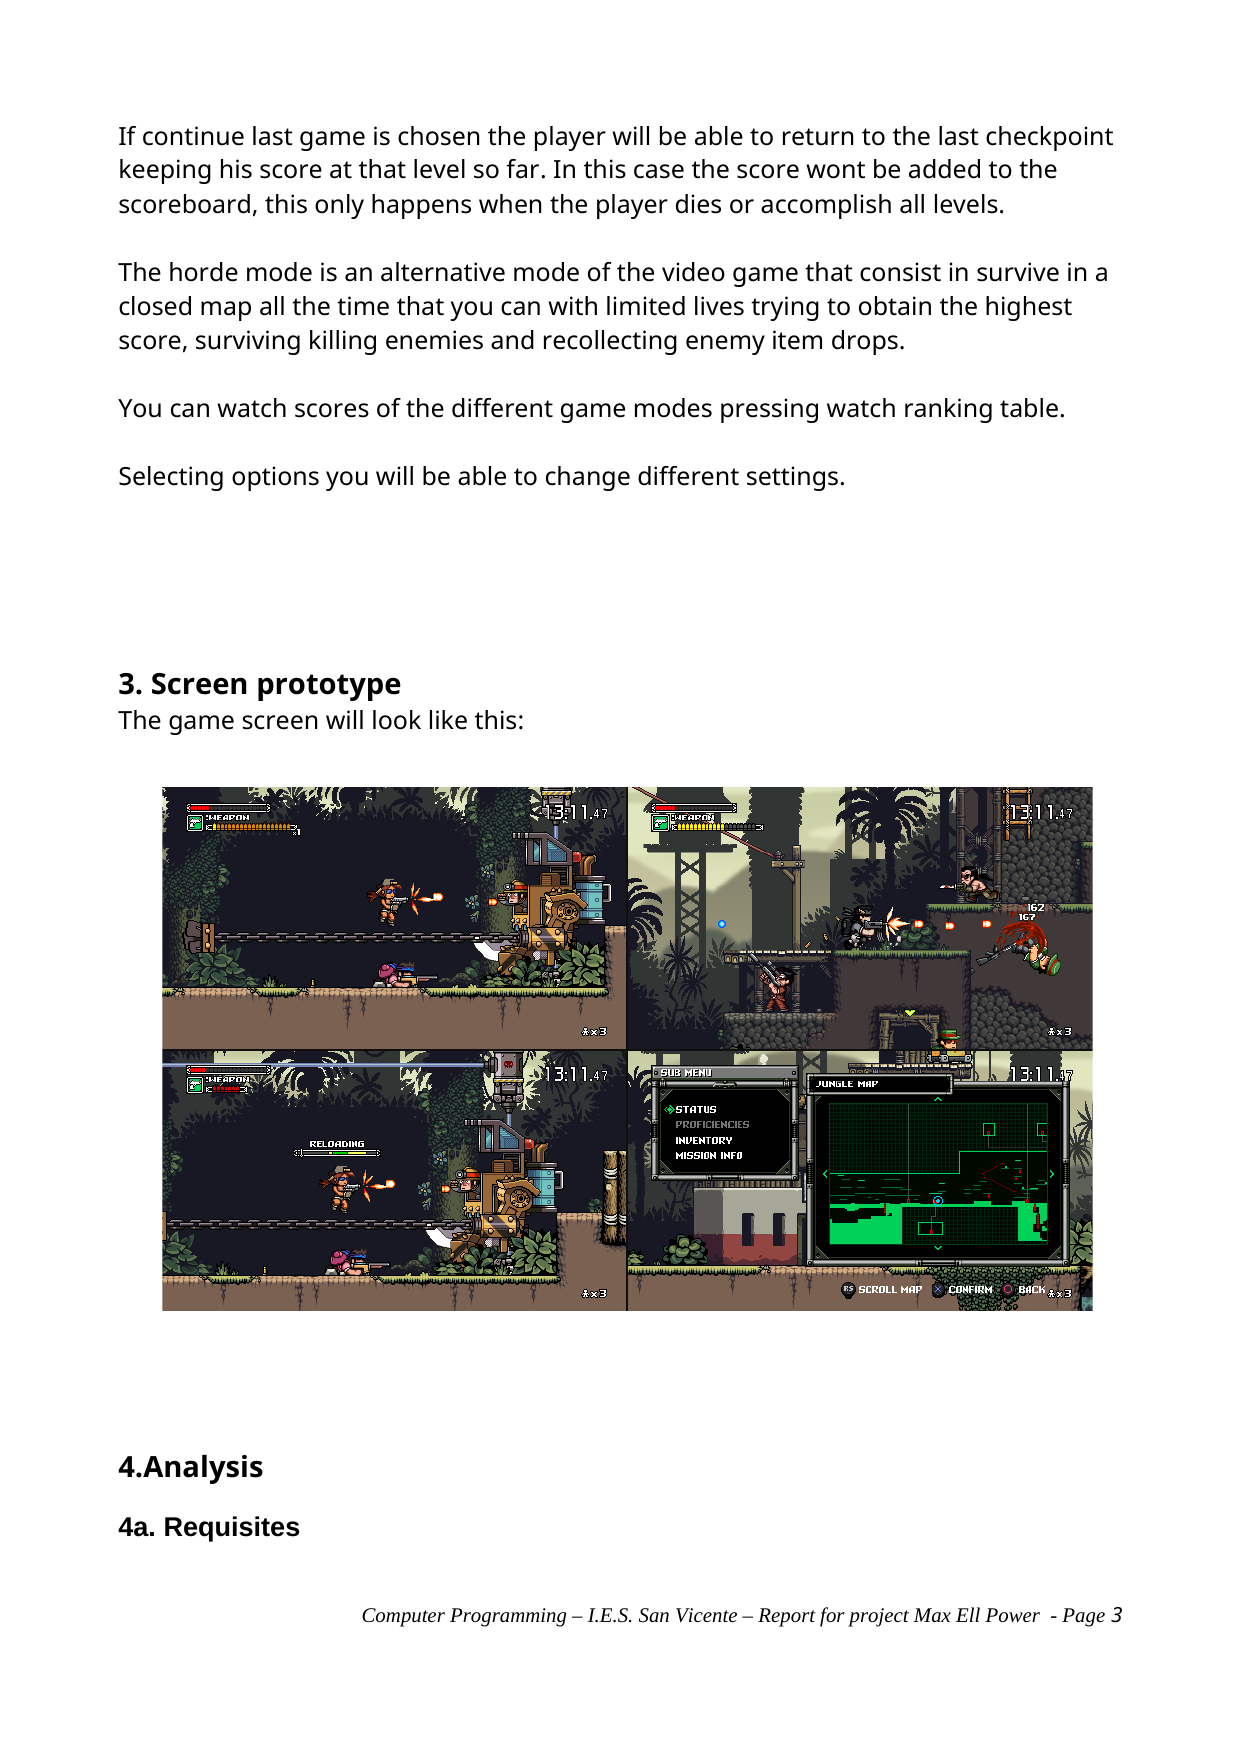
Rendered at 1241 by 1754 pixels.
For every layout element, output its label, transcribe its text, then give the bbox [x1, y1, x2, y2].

text You can watch scores of the different game modes pressing watch ranking table. [118, 391, 1122, 425]
text The game screen will look like this: [118, 703, 1122, 737]
subtitle 3. Screen prototype [118, 663, 1122, 703]
picture [162, 787, 1093, 1311]
text The horde mode is an alternative mode of the video game that consist in survive in a closed map all the time that you can with limited lives trying to obtain the highest score, surviving killing enemies and recollecting enemy item drops. [118, 254, 1122, 357]
text Selecting options you will be able to change different settings. [118, 459, 1122, 493]
text If continue last game is chosen the player will be able to return to the last checkpoint keeping his score at that level so far. In this case the score wont be added to the scoreboard, this only happens when the player dies or accomplish all levels. [118, 118, 1122, 220]
subtitle 4.Analysis [118, 1446, 1122, 1486]
subtitle 4a. Requisites [118, 1511, 1122, 1542]
